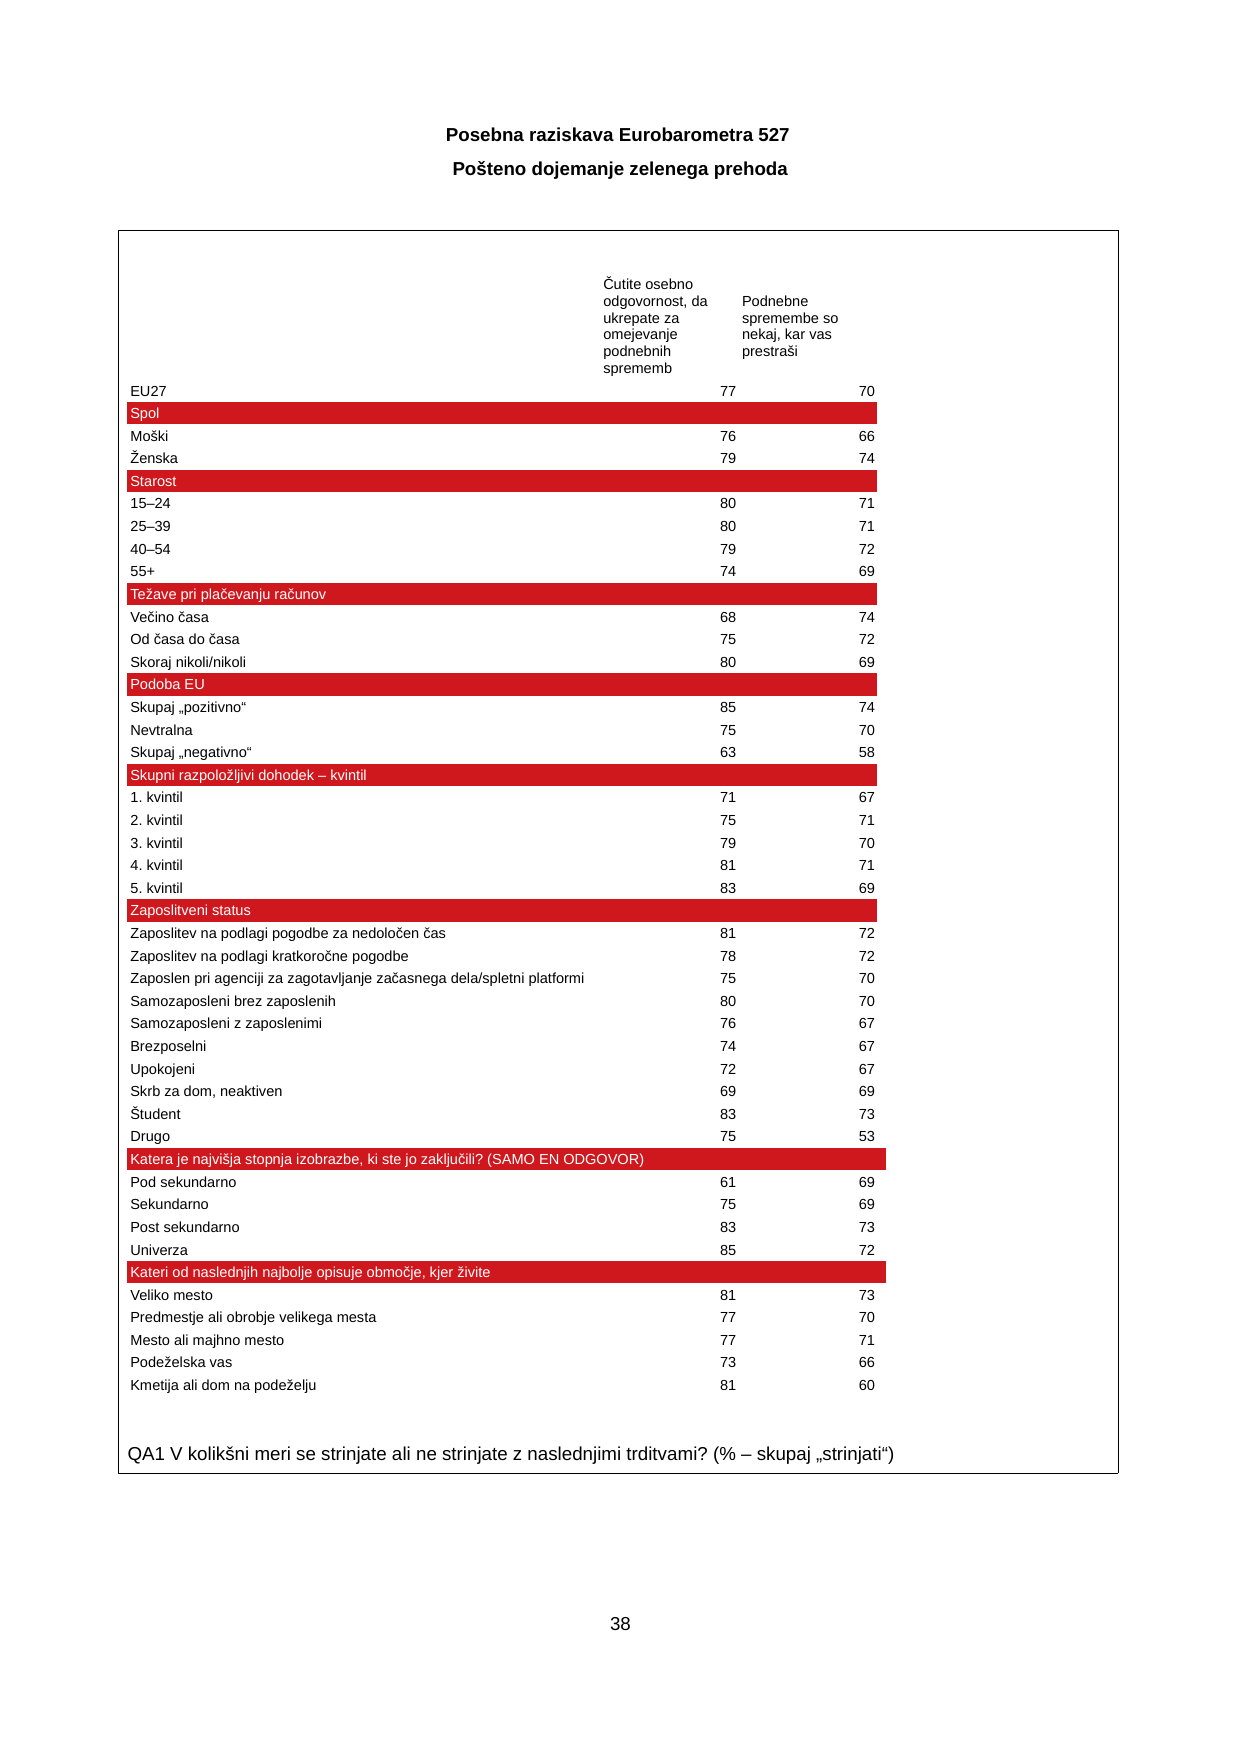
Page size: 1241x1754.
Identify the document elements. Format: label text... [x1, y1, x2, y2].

table_cell [878, 651, 886, 673]
table_cell 60 [739, 1374, 877, 1396]
table_cell 74 [739, 696, 877, 718]
table_header [878, 273, 886, 379]
table_cell [878, 899, 886, 922]
table_cell 53 [739, 1125, 877, 1148]
table_cell Podoba EU [127, 673, 877, 696]
table_cell 72 [739, 1238, 877, 1261]
text QA1 V kolikšni meri se strinjate ali ne strinjate z naslednjimi trditvami? (% – skupaj „strinjati“) [127, 1442, 1109, 1464]
table_cell Skupaj „pozitivno“ [127, 696, 600, 718]
table_cell 69 [739, 1170, 877, 1193]
table_cell 15–24 [127, 492, 600, 515]
table_cell 80 [600, 990, 739, 1012]
table_cell [878, 1216, 886, 1238]
table_cell Drugo [127, 1125, 600, 1148]
table_cell 85 [600, 1238, 739, 1261]
table_cell 72 [739, 922, 877, 944]
table_cell [878, 447, 886, 470]
table_cell 73 [739, 1103, 877, 1125]
table_cell [878, 492, 886, 515]
table_cell 75 [600, 967, 739, 989]
table_cell Podeželska vas [127, 1351, 600, 1374]
table_cell Kateri od naslednjih najbolje opisuje območje, kjer živite [127, 1261, 886, 1283]
table_cell Katera je najvišja stopnja izobrazbe, ki ste jo zaključili? (SAMO EN ODGOVOR) [127, 1148, 886, 1170]
table_cell 80 [600, 492, 739, 515]
table_cell 73 [739, 1284, 877, 1306]
table_cell 67 [739, 1012, 877, 1035]
table_cell 58 [739, 741, 877, 763]
table_cell 81 [600, 854, 739, 877]
table_cell 81 [600, 1284, 739, 1306]
table_cell 71 [739, 854, 877, 877]
table_cell [878, 1080, 886, 1103]
table_cell [878, 1329, 886, 1351]
table_cell [878, 402, 886, 424]
table_cell 76 [600, 1012, 739, 1035]
table_cell 70 [739, 379, 877, 402]
table_cell 70 [739, 831, 877, 854]
table_cell [878, 1351, 886, 1374]
table_cell Moški [127, 425, 600, 447]
table_cell 83 [600, 877, 739, 899]
table_cell 2. kvintil [127, 809, 600, 831]
table_cell 71 [739, 515, 877, 537]
table_cell 80 [600, 515, 739, 537]
table_cell 74 [739, 605, 877, 628]
table_cell [878, 854, 886, 877]
table_cell Upokojeni [127, 1058, 600, 1080]
table_cell Samozaposleni z zaposlenimi [127, 1012, 600, 1035]
table_cell Zaposlitveni status [127, 899, 877, 922]
table_cell Zaposlitev na podlagi kratkoročne pogodbe [127, 944, 600, 967]
table_cell Kmetija ali dom na podeželju [127, 1374, 600, 1396]
table_cell Spol [127, 402, 877, 424]
table_cell 66 [739, 425, 877, 447]
table_header Podnebne spremembe so nekaj, kar vas prestraši [739, 273, 877, 379]
table_cell [878, 967, 886, 989]
table_header Čutite osebno odgovornost, da ukrepate za omejevanje podnebnih sprememb [600, 273, 739, 379]
table_cell 75 [600, 1125, 739, 1148]
table_cell 79 [600, 538, 739, 560]
table_cell [878, 470, 886, 492]
table_cell 68 [600, 605, 739, 628]
table_cell 85 [600, 696, 739, 718]
table_cell 70 [739, 990, 877, 1012]
table_cell [878, 809, 886, 831]
table_cell Skupaj „negativno“ [127, 741, 600, 763]
table_cell [878, 1103, 886, 1125]
table_cell 80 [600, 651, 739, 673]
table_cell [878, 718, 886, 741]
table_cell 69 [739, 877, 877, 899]
table_cell 73 [739, 1216, 877, 1238]
table_cell [878, 831, 886, 854]
table_cell [878, 673, 886, 696]
table_cell [878, 605, 886, 628]
table_cell [878, 1058, 886, 1080]
table_cell 72 [600, 1058, 739, 1080]
table_cell 4. kvintil [127, 854, 600, 877]
table_cell Starost [127, 470, 877, 492]
table_cell [878, 786, 886, 809]
table_cell Veliko mesto [127, 1284, 600, 1306]
table_cell [878, 944, 886, 967]
table_cell 67 [739, 1035, 877, 1057]
table_cell Skoraj nikoli/nikoli [127, 651, 600, 673]
table_cell 71 [600, 786, 739, 809]
table_cell 3. kvintil [127, 831, 600, 854]
table_cell Skrb za dom, neaktiven [127, 1080, 600, 1103]
table_cell [878, 1284, 886, 1306]
table_cell 74 [739, 447, 877, 470]
table_cell 74 [600, 560, 739, 583]
table_cell 81 [600, 922, 739, 944]
table_cell Težave pri plačevanju računov [127, 583, 877, 605]
table_cell 63 [600, 741, 739, 763]
table_cell 69 [739, 651, 877, 673]
table_cell Skupni razpoložljivi dohodek – kvintil [127, 764, 877, 786]
table_cell Univerza [127, 1238, 600, 1261]
table_cell [878, 1238, 886, 1261]
table_cell [878, 1193, 886, 1216]
table_cell 61 [600, 1170, 739, 1193]
table_header [127, 273, 600, 379]
table_cell 70 [739, 967, 877, 989]
table_cell Pod sekundarno [127, 1170, 600, 1193]
table_cell 55+ [127, 560, 600, 583]
table_cell 1. kvintil [127, 786, 600, 809]
table_cell [878, 1125, 886, 1148]
table_cell [878, 425, 886, 447]
table_cell Zaposlitev na podlagi pogodbe za nedoločen čas [127, 922, 600, 944]
table_cell 5. kvintil [127, 877, 600, 899]
table_cell 77 [600, 379, 739, 402]
table_cell 72 [739, 944, 877, 967]
table_cell 71 [739, 492, 877, 515]
table_cell 70 [739, 718, 877, 741]
table_cell [878, 628, 886, 651]
table_cell Sekundarno [127, 1193, 600, 1216]
table_cell [878, 877, 886, 899]
table_cell 69 [739, 1193, 877, 1216]
table_cell [878, 990, 886, 1012]
table_cell 77 [600, 1306, 739, 1329]
table_cell [878, 1374, 886, 1396]
table_cell 79 [600, 831, 739, 854]
table_cell Študent [127, 1103, 600, 1125]
table_cell Samozaposleni brez zaposlenih [127, 990, 600, 1012]
table_cell 75 [600, 718, 739, 741]
table_cell Post sekundarno [127, 1216, 600, 1238]
table_cell [878, 379, 886, 402]
table_cell 72 [739, 628, 877, 651]
table_cell 71 [739, 1329, 877, 1351]
table_cell [878, 922, 886, 944]
table_cell [878, 1306, 886, 1329]
table_cell 70 [739, 1306, 877, 1329]
table_cell Mesto ali majhno mesto [127, 1329, 600, 1351]
table_cell [878, 560, 886, 583]
table_cell 67 [739, 786, 877, 809]
table_cell Zaposlen pri agenciji za zagotavljanje začasnega dela/spletni platformi [127, 967, 600, 989]
table_cell 75 [600, 809, 739, 831]
table_cell 72 [739, 538, 877, 560]
table_cell 76 [600, 425, 739, 447]
table_cell 83 [600, 1103, 739, 1125]
table_cell Brezposelni [127, 1035, 600, 1057]
table_cell [878, 764, 886, 786]
table_cell [878, 741, 886, 763]
table_cell 69 [600, 1080, 739, 1103]
table_cell 66 [739, 1351, 877, 1374]
table_cell 81 [600, 1374, 739, 1396]
table_cell 73 [600, 1351, 739, 1374]
table_cell Od časa do časa [127, 628, 600, 651]
table_cell 71 [739, 809, 877, 831]
table_cell 83 [600, 1216, 739, 1238]
table_cell [878, 538, 886, 560]
table_cell [878, 583, 886, 605]
table_cell Večino časa [127, 605, 600, 628]
table_cell 75 [600, 628, 739, 651]
table_cell 25–39 [127, 515, 600, 537]
table_cell 69 [739, 1080, 877, 1103]
table_cell 77 [600, 1329, 739, 1351]
table_cell Nevtralna [127, 718, 600, 741]
table_cell 75 [600, 1193, 739, 1216]
table_cell [878, 515, 886, 537]
table_cell [878, 1035, 886, 1057]
table_cell Predmestje ali obrobje velikega mesta [127, 1306, 600, 1329]
table_cell [878, 1170, 886, 1193]
table_cell 67 [739, 1058, 877, 1080]
table_cell [878, 1012, 886, 1035]
table_cell Ženska [127, 447, 600, 470]
table_cell 79 [600, 447, 739, 470]
table_cell [878, 696, 886, 718]
table_cell 40–54 [127, 538, 600, 560]
table_cell EU27 [127, 379, 600, 402]
table_cell 78 [600, 944, 739, 967]
table_cell 74 [600, 1035, 739, 1057]
table_cell 69 [739, 560, 877, 583]
